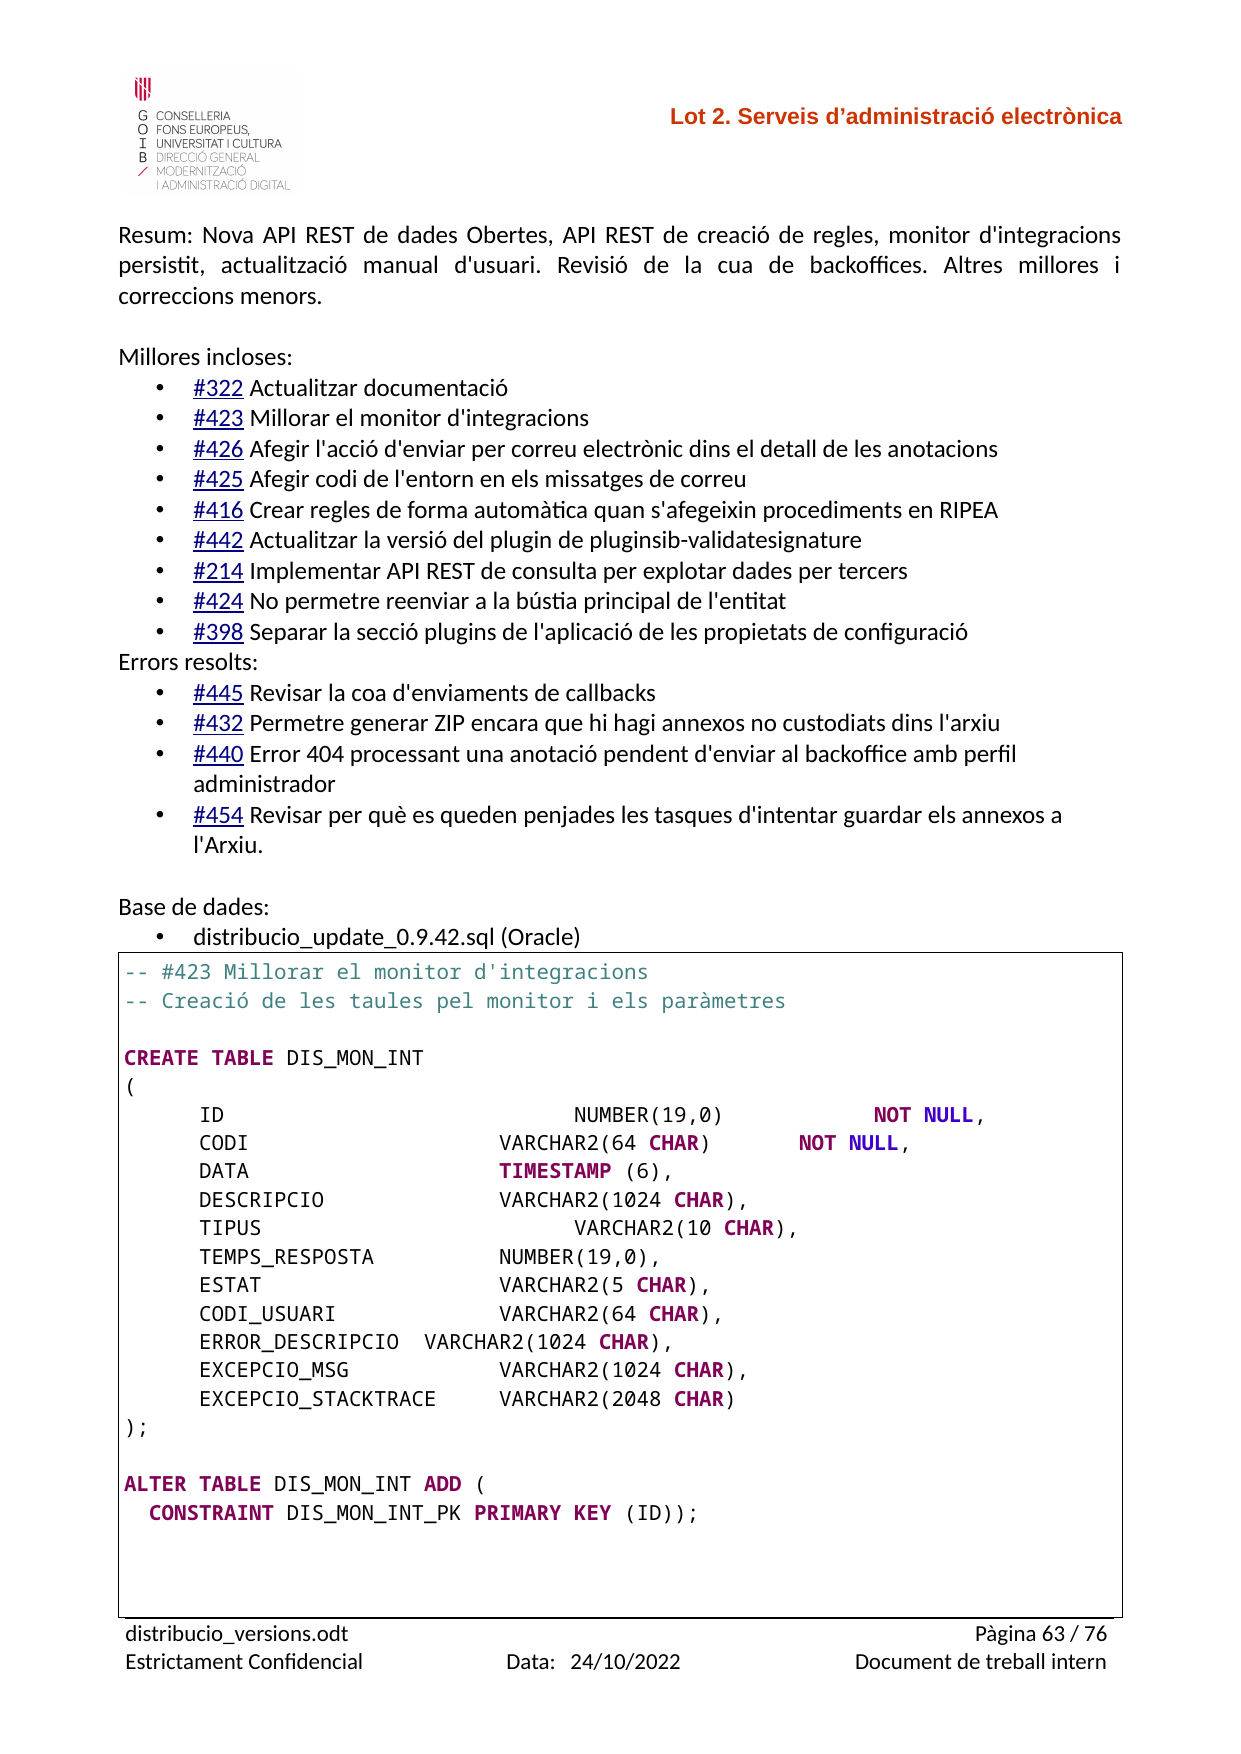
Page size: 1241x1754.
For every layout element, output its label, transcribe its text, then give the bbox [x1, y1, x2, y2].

text Errors resolts: [118, 646, 1122, 677]
list #424 No permetre reenviar a la bústia principal de l'entitat [156, 585, 1122, 616]
text Base de dades: [118, 891, 1122, 921]
list distribucio_update_0.9.42.sql (Oracle) [156, 921, 1122, 952]
list #432 Permetre generar ZIP encara que hi hagi annexos no custodiats dins l'arxiu [156, 707, 1122, 738]
list #214 Implementar API REST de consulta per explotar dades per tercers [156, 555, 1122, 585]
table_header -- #423 Millorar el monitor d'integracions -- Creació de les taules pel monitor i els paràmetres CREATE TABLE DIS_MON_INT ( ID NUMBER(19,0) NOT NULL, CODI VARCHAR2(64 CHAR) NOT NULL, DATA TIMESTAMP (6), DESCRIPCIO VARCHAR2(1024 CHAR), TIPUS VARCHAR2(10 CHAR), TEMPS_RESPOSTA NUMBER(19,0), ESTAT VARCHAR2(5 CHAR), CODI_USUARI VARCHAR2(64 CHAR), ERROR_DESCRIPCIO VARCHAR2(1024 CHAR), EXCEPCIO_MSG VARCHAR2(1024 CHAR), EXCEPCIO_STACKTRACE VARCHAR2(2048 CHAR) ); ALTER TABLE DIS_MON_INT ADD ( CONSTRAINT DIS_MON_INT_PK PRIMARY KEY (ID)); [119, 953, 1122, 1617]
list #425 Afegir codi de l'entorn en els missatges de correu [156, 463, 1122, 494]
list #426 Afegir l'acció d'enviar per correu electrònic dins el detall de les anotacions [156, 433, 1122, 463]
list #416 Crear regles de forma automàtica quan s'afegeixin procediments en RIPEA [156, 494, 1122, 524]
picture [126, 70, 299, 197]
list #454 Revisar per què es queden penjades les tasques d'intentar guardar els annexos a l'Arxiu. [156, 799, 1122, 860]
text Resum: Nova API REST de dades Obertes, API REST de creació de regles, monitor d'integracions persistit, actualització manual d'usuari. Revisió de la cua de backoffices. Altres millores i correccions menors. [118, 219, 1122, 311]
list #445 Revisar la coa d'enviaments de callbacks [156, 677, 1122, 707]
list #423 Millorar el monitor d'integracions [156, 402, 1122, 433]
list #398 Separar la secció plugins de l'aplicació de les propietats de configuració [156, 616, 1122, 646]
list #322 Actualitzar documentació [156, 372, 1122, 402]
list #442 Actualitzar la versió del plugin de pluginsib-validatesignature [156, 524, 1122, 555]
text Millores incloses: [118, 341, 1122, 372]
list #440 Error 404 processant una anotació pendent d'enviar al backoffice amb perfil administrador [156, 738, 1122, 799]
